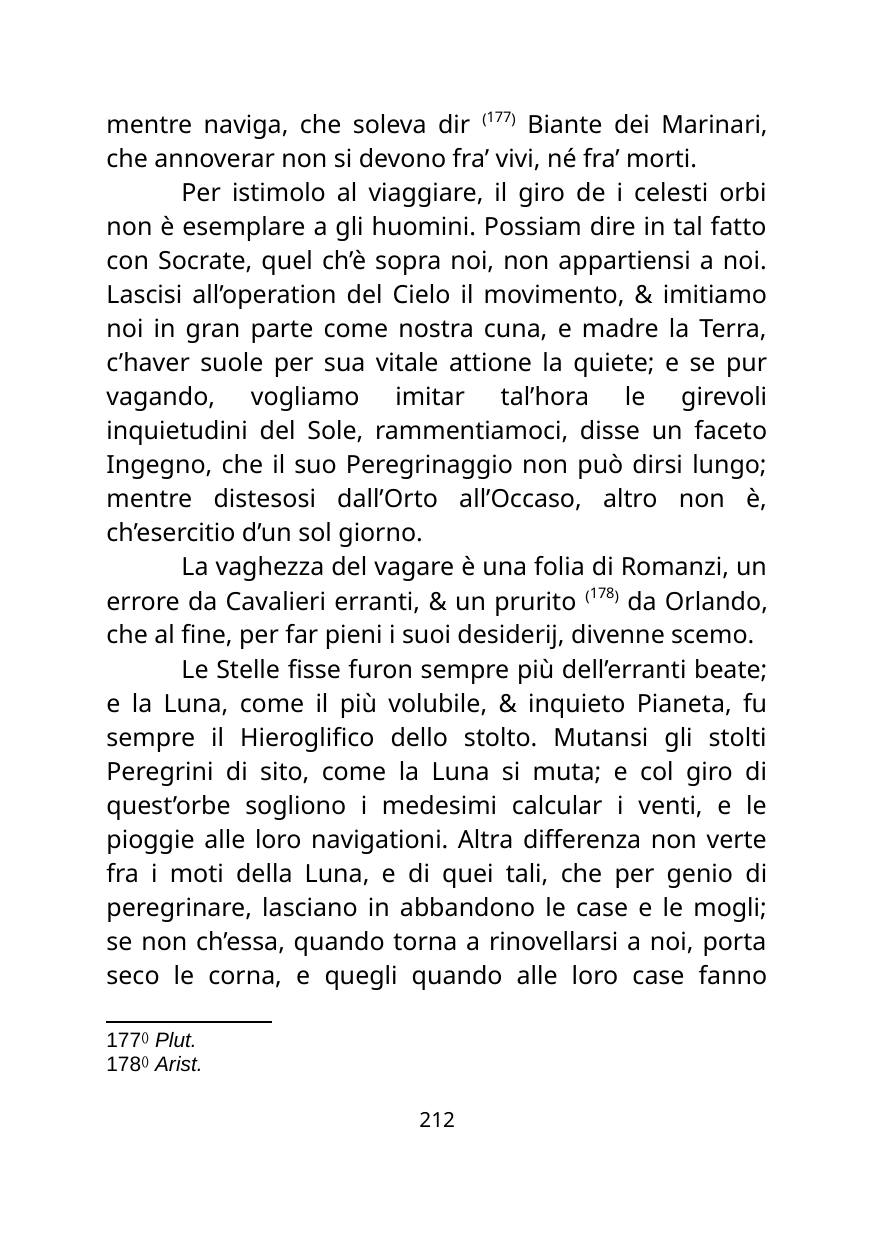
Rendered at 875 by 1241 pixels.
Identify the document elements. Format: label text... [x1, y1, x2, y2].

text La vaghezza del vagare è una folia di Romanzi, un errore da Cavalieri erranti, & un prurito () da Orlando, che al fine, per far pieni i suoi desiderij, divenne scemo. [106, 549, 768, 651]
text () Plut. [106, 1028, 768, 1052]
text () Arist. [106, 1052, 768, 1076]
text Per istimolo al viaggiare, il giro de i celesti orbi non è esemplare a gli huomini. Possiam dire in tal fatto con Socrate, quel ch’è sopra noi, non appartiensi a noi. Lascisi all’operation del Cielo il movimento, & imitiamo noi in gran parte come nostra cuna, e madre la Terra, c’haver suole per sua vitale attione la quiete; e se pur vagando, vogliamo imitar tal’hora le girevoli inquietudini del Sole, rammentiamoci, disse un faceto Ingegno, che il suo Peregrinaggio non può dirsi lungo; mentre distesosi dall’Orto all’Occaso, altro non è, ch’esercitio d’un sol giorno. [106, 174, 768, 549]
text mentre naviga, che soleva dir () Biante dei Marinari, che annoverar non si devono fra’ vivi, né fra’ morti. [106, 106, 768, 174]
text Le Stelle fisse furon sempre più dell’erranti beate; e la Luna, come il più volubile, & inquieto Pianeta, fu sempre il Hieroglifico dello stolto. Mutansi gli stolti Peregrini di sito, come la Luna si muta; e col giro di quest’orbe sogliono i medesimi calcular i venti, e le pioggie alle loro navigationi. Altra differenza non verte fra i moti della Luna, e di quei tali, che per genio di peregrinare, lasciano in abbandono le case e le mogli; se non ch’essa, quando torna a rinovellarsi a noi, porta seco le corna, e quegli quando alle loro case fanno [106, 651, 768, 992]
